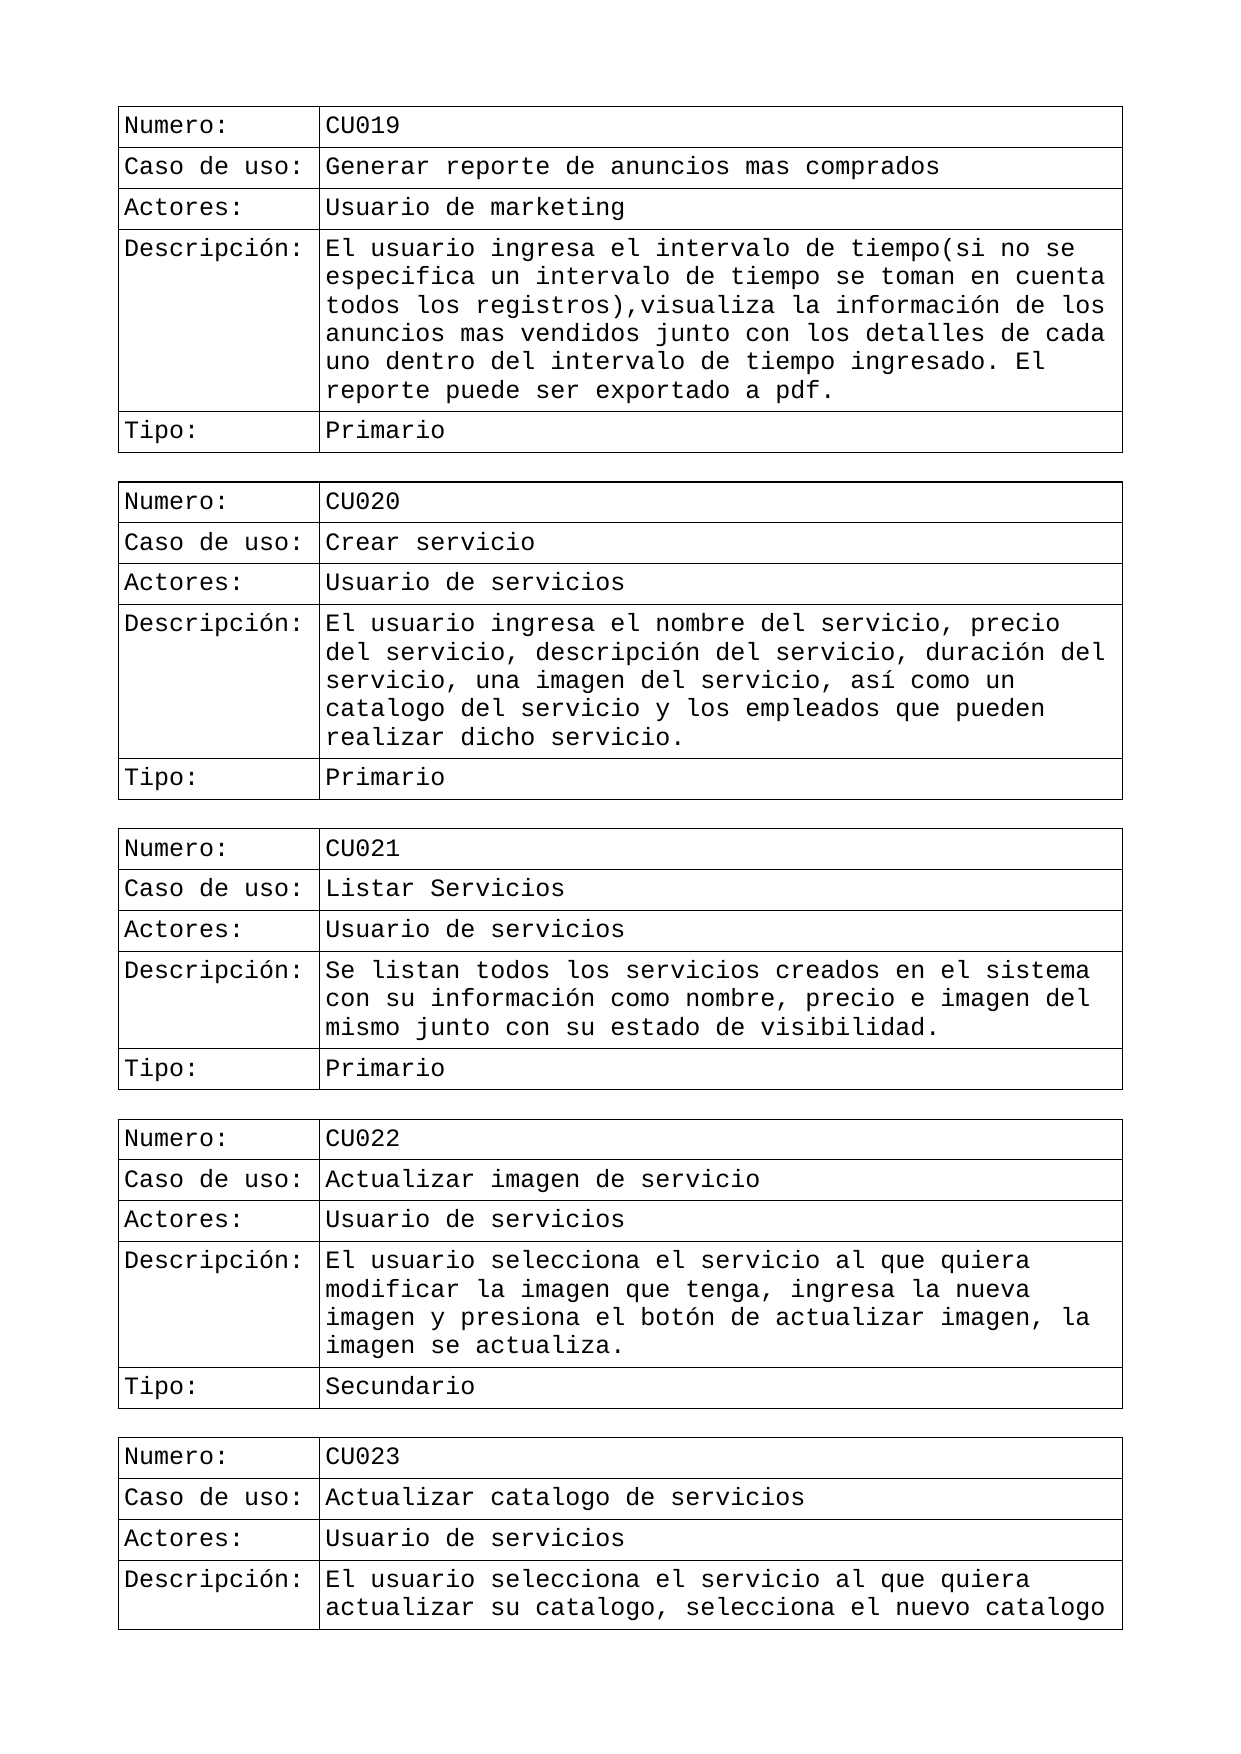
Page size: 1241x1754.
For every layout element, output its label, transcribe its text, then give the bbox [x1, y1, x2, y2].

table_cell Actores: [119, 564, 319, 604]
table_cell Actores: [119, 1520, 319, 1559]
table_header Numero: [119, 1120, 319, 1159]
table_header Numero: [119, 107, 319, 147]
table_cell Descripción: [119, 230, 319, 411]
table_cell Tipo: [119, 1049, 319, 1089]
table_cell Caso de uso: [119, 1160, 319, 1200]
table_cell Usuario de servicios [320, 564, 1122, 604]
table_cell Caso de uso: [119, 1479, 319, 1519]
table_cell Descripción: [119, 605, 319, 758]
table_cell Tipo: [119, 412, 319, 452]
table_cell Descripción: [119, 1561, 319, 1629]
table_cell Usuario de servicios [320, 1201, 1122, 1241]
table_cell Generar reporte de anuncios mas comprados [320, 148, 1122, 188]
table_header Numero: [119, 1438, 319, 1478]
table_cell El usuario ingresa el intervalo de tiempo(si no se especifica un intervalo de tiempo se toman en cuenta todos los registros),visualiza la información de los anuncios mas vendidos junto con los detalles de cada uno dentro del intervalo de tiempo ingresado. El reporte puede ser exportado a pdf. [320, 230, 1122, 411]
table_header CU019 [320, 107, 1122, 147]
table_header Numero: [119, 483, 319, 522]
table_cell Tipo: [119, 759, 319, 799]
table_cell Secundario [320, 1368, 1122, 1408]
table_cell Listar Servicios [320, 870, 1122, 910]
table_cell Descripción: [119, 1242, 319, 1367]
table_cell Primario [320, 759, 1122, 799]
table_cell Actores: [119, 189, 319, 229]
table_cell Tipo: [119, 1368, 319, 1408]
table_cell El usuario ingresa el nombre del servicio, precio del servicio, descripción del servicio, duración del servicio, una imagen del servicio, así como un catalogo del servicio y los empleados que pueden realizar dicho servicio. [320, 605, 1122, 758]
table_header CU023 [320, 1438, 1122, 1478]
table_cell Caso de uso: [119, 870, 319, 910]
table_cell Descripción: [119, 952, 319, 1048]
table_cell Usuario de servicios [320, 911, 1122, 951]
table_cell Primario [320, 412, 1122, 452]
table_cell Se listan todos los servicios creados en el sistema con su información como nombre, precio e imagen del mismo junto con su estado de visibilidad. [320, 952, 1122, 1048]
table_cell Actualizar catalogo de servicios [320, 1479, 1122, 1519]
table_cell El usuario selecciona el servicio al que quiera modificar la imagen que tenga, ingresa la nueva imagen y presiona el botón de actualizar imagen, la imagen se actualiza. [320, 1242, 1122, 1367]
table_cell Crear servicio [320, 523, 1122, 563]
table_header CU020 [320, 483, 1122, 522]
table_cell Primario [320, 1049, 1122, 1089]
table_cell Caso de uso: [119, 148, 319, 188]
table_header CU022 [320, 1120, 1122, 1159]
table_cell Actores: [119, 911, 319, 951]
table_header CU021 [320, 829, 1122, 869]
table_cell Caso de uso: [119, 523, 319, 563]
table_cell El usuario selecciona el servicio al que quiera actualizar su catalogo, selecciona el nuevo catalogo [320, 1561, 1122, 1629]
table_header Numero: [119, 829, 319, 869]
table_cell Usuario de marketing [320, 189, 1122, 229]
table_cell Actualizar imagen de servicio [320, 1160, 1122, 1200]
table_cell Usuario de servicios [320, 1520, 1122, 1559]
table_cell Actores: [119, 1201, 319, 1241]
